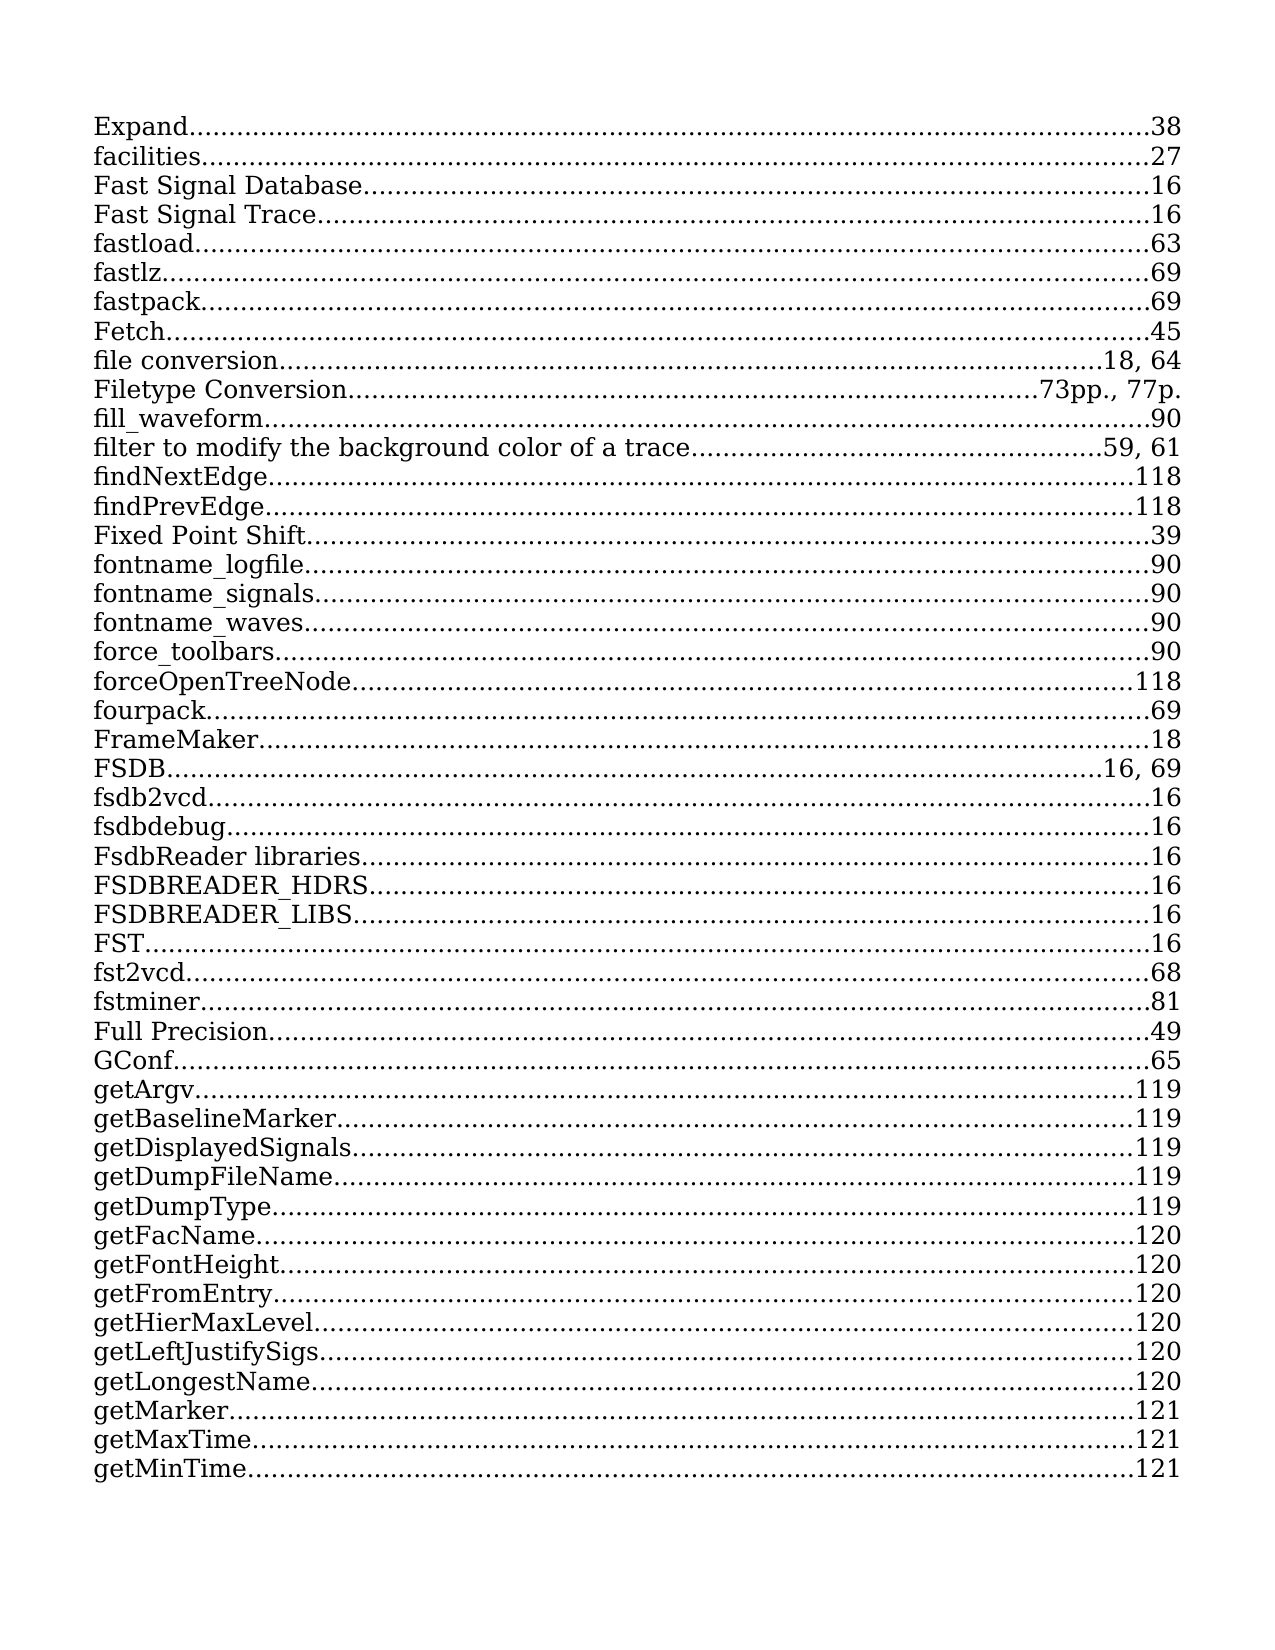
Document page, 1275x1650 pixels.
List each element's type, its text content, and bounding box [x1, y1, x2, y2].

text findNextEdge 118 [93, 462, 1182, 492]
text Fast Signal Trace 16 [93, 200, 1182, 229]
text Fetch 45 [93, 317, 1182, 346]
text Full Precision 49 [93, 1017, 1182, 1046]
text getBaselineMarker 119 [93, 1104, 1182, 1133]
text FrameMaker 18 [93, 725, 1182, 754]
text forceOpenTreeNode 118 [93, 667, 1182, 696]
text filter to modify the background color of a trace 59, 61 [93, 433, 1182, 462]
text fastload 63 [93, 229, 1182, 258]
text getLeftJustifySigs 120 [93, 1337, 1182, 1367]
text getMarker 121 [93, 1396, 1182, 1425]
text getFromEntry 120 [93, 1279, 1182, 1308]
text fontname_signals 90 [93, 579, 1182, 608]
text getMaxTime 121 [93, 1425, 1182, 1454]
text getFontHeight 120 [93, 1250, 1182, 1279]
text Expand 38 [93, 112, 1182, 142]
text getDisplayedSignals 119 [93, 1133, 1182, 1162]
text getArgv 119 [93, 1075, 1182, 1104]
text Fixed Point Shift 39 [93, 521, 1182, 550]
text facilities 27 [93, 142, 1182, 171]
text fsdb2vcd 16 [93, 783, 1182, 812]
text FsdbReader libraries 16 [93, 842, 1182, 871]
text getDumpFileName 119 [93, 1162, 1182, 1192]
text fourpack 69 [93, 696, 1182, 725]
text getLongestName 120 [93, 1367, 1182, 1396]
text force_toolbars 90 [93, 637, 1182, 667]
text findPrevEdge 118 [93, 492, 1182, 521]
text FSDB 16, 69 [93, 754, 1182, 783]
text fontname_logfile 90 [93, 550, 1182, 579]
text FSDBREADER_HDRS 16 [93, 871, 1182, 900]
text getHierMaxLevel 120 [93, 1308, 1182, 1337]
text getMinTime 121 [93, 1454, 1182, 1483]
text fastpack 69 [93, 287, 1182, 317]
text fstminer 81 [93, 987, 1182, 1017]
text fill_waveform 90 [93, 404, 1182, 433]
text Filetype Conversion 73pp., 77p. [93, 375, 1182, 404]
text file conversion 18, 64 [93, 346, 1182, 375]
text FST 16 [93, 929, 1182, 958]
text FSDBREADER_LIBS 16 [93, 900, 1182, 929]
text fastlz 69 [93, 258, 1182, 287]
text GConf 65 [93, 1046, 1182, 1075]
text fontname_waves 90 [93, 608, 1182, 637]
text fst2vcd 68 [93, 958, 1182, 987]
text getDumpType 119 [93, 1192, 1182, 1221]
text fsdbdebug 16 [93, 812, 1182, 842]
text Fast Signal Database 16 [93, 171, 1182, 200]
text getFacName 120 [93, 1221, 1182, 1250]
